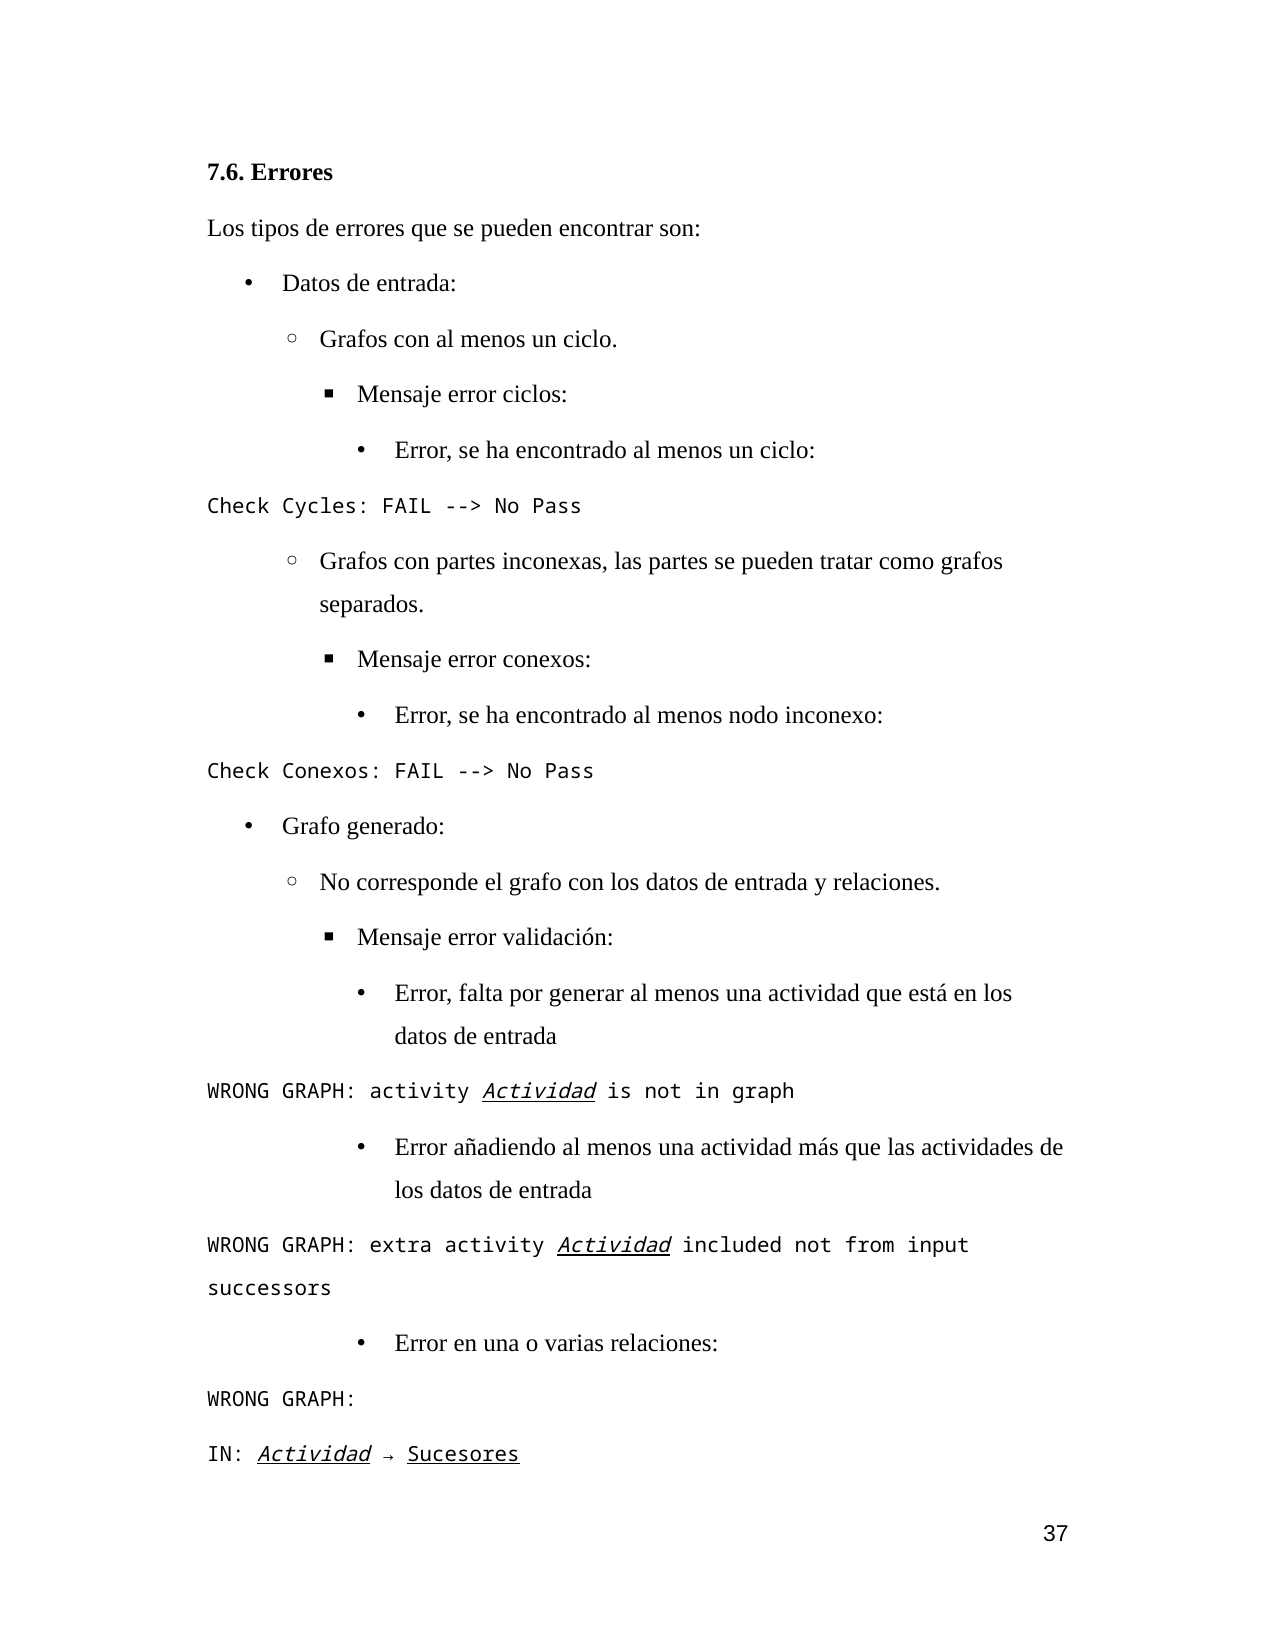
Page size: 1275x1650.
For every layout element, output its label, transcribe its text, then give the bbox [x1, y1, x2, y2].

list Grafo generado: [244, 811, 1068, 840]
text WRONG GRAPH: extra activity Actividad included not from input successors [207, 1230, 1068, 1301]
list Mensaje error validación: [319, 922, 1068, 951]
text IN: Actividad → Sucesores [207, 1439, 1068, 1467]
list No corresponde el grafo con los datos de entrada y relaciones. [282, 867, 1068, 895]
list Error añadiendo al menos una actividad más que las actividades de los datos de entrada [357, 1132, 1068, 1203]
list Mensaje error ciclos: [319, 379, 1068, 408]
list Error, se ha encontrado al menos nodo inconexo: [357, 700, 1068, 729]
list Error, se ha encontrado al menos un ciclo: [357, 435, 1068, 464]
list Error en una o varias relaciones: [357, 1328, 1068, 1357]
text WRONG GRAPH: [207, 1384, 1068, 1412]
text 7.6. Errores [207, 157, 1068, 186]
list Datos de entrada: [244, 268, 1068, 297]
text Check Cycles: FAIL --> No Pass [207, 491, 1068, 519]
list Grafos con al menos un ciclo. [282, 324, 1068, 353]
list Error, falta por generar al menos una actividad que está en los datos de entrada [357, 978, 1068, 1050]
text WRONG GRAPH: activity Actividad is not in graph [207, 1077, 1068, 1105]
list Grafos con partes inconexas, las partes se pueden tratar como grafos separados. [282, 546, 1068, 618]
text Check Conexos: FAIL --> No Pass [207, 756, 1068, 784]
list Mensaje error conexos: [319, 644, 1068, 673]
text Los tipos de errores que se pueden encontrar son: [207, 213, 1068, 241]
